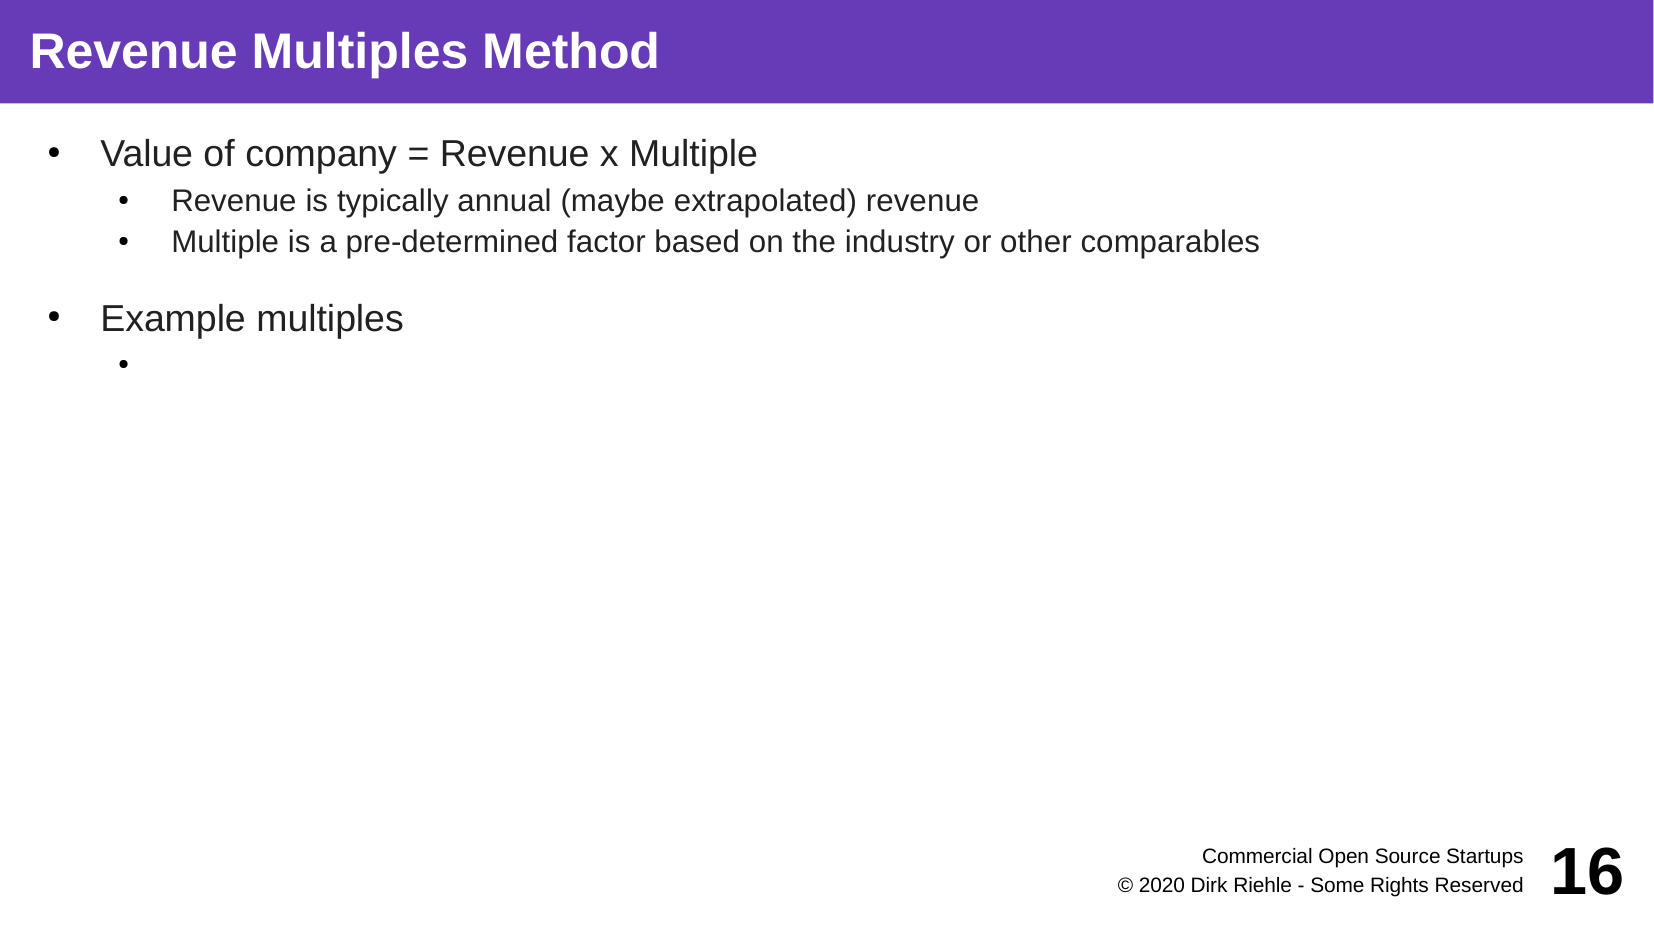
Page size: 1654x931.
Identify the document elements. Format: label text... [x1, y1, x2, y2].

list Value of company = Revenue x Multiple Revenue is typically annual (maybe extrapolated) revenue Multiple is a pre-determined factor based on the industry or other comparables Example multiples [29, 132, 1625, 813]
title Revenue Multiples Method [0, 0, 1654, 104]
